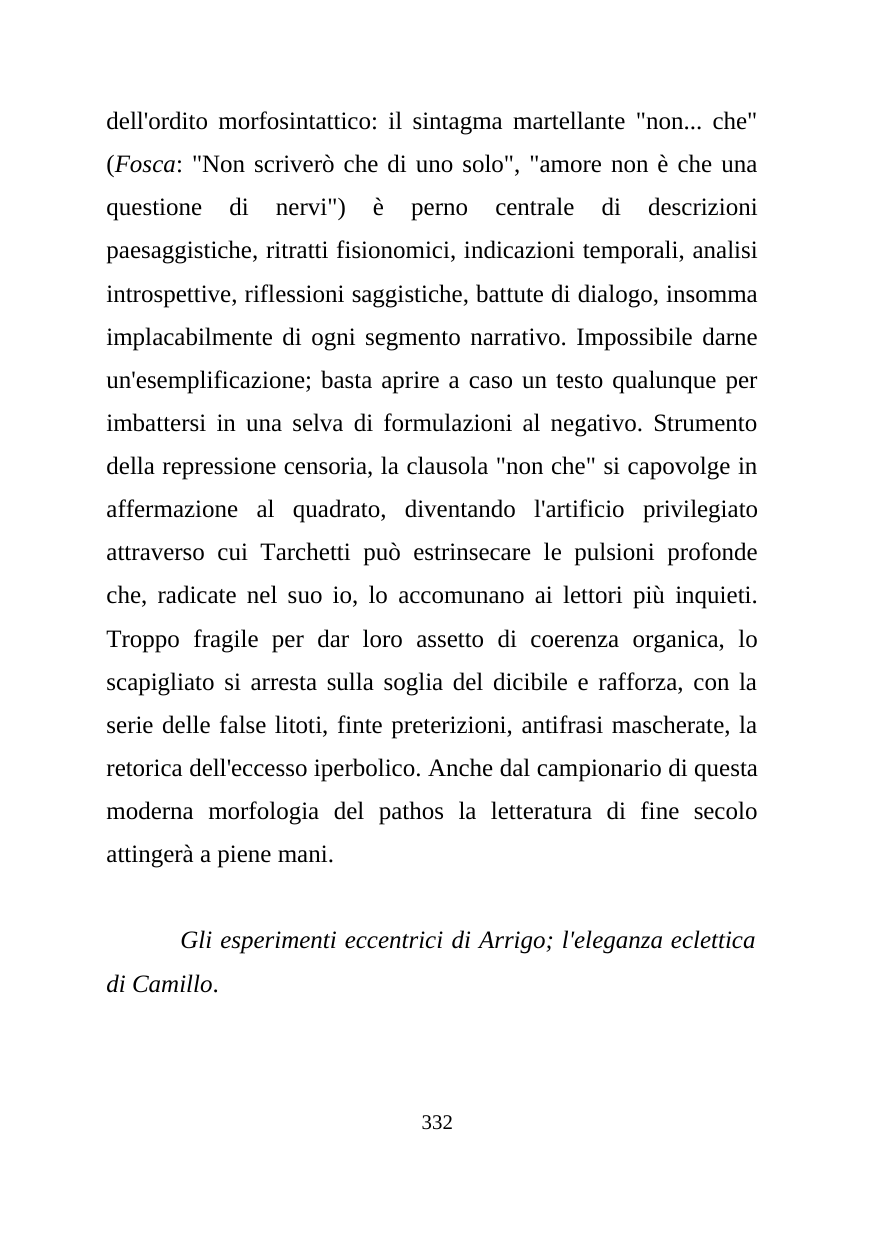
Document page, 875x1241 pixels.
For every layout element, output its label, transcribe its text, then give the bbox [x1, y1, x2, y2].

text Gli esperimenti eccentrici di Arrigo; l'eleganza eclettica di Camillo. [106, 926, 758, 997]
text dell'ordito morfosintattico: il sintagma martellante "non... che" (Fosca: "Non scriverò che di uno solo", "amore non è che una questione di nervi") è perno centrale di descrizioni paesaggistiche, ritratti fisionomici, indicazioni temporali, analisi introspettive, riflessioni saggistiche, battute di dialogo, insomma implacabilmente di ogni segmento narrativo. Impossibile darne un'esemplificazione; basta aprire a caso un testo qualunque per imbattersi in una selva di formulazioni al negativo. Strumento della repressione censoria, la clausola "non che" si capovolge in affermazione al quadrato, diventando l'artificio privilegiato attraverso cui Tarchetti può estrinsecare le pulsioni profonde che, radicate nel suo io, lo accomunano ai lettori più inquieti. Troppo fragile per dar loro assetto di coerenza organica, lo scapigliato si arresta sulla soglia del dicibile e rafforza, con la serie delle false litoti, finte preterizioni, antifrasi mascherate, la retorica dell'eccesso iperbolico. Anche dal campionario di questa moderna morfologia del pathos la letteratura di fine secolo attingerà a piene mani. [106, 106, 758, 868]
